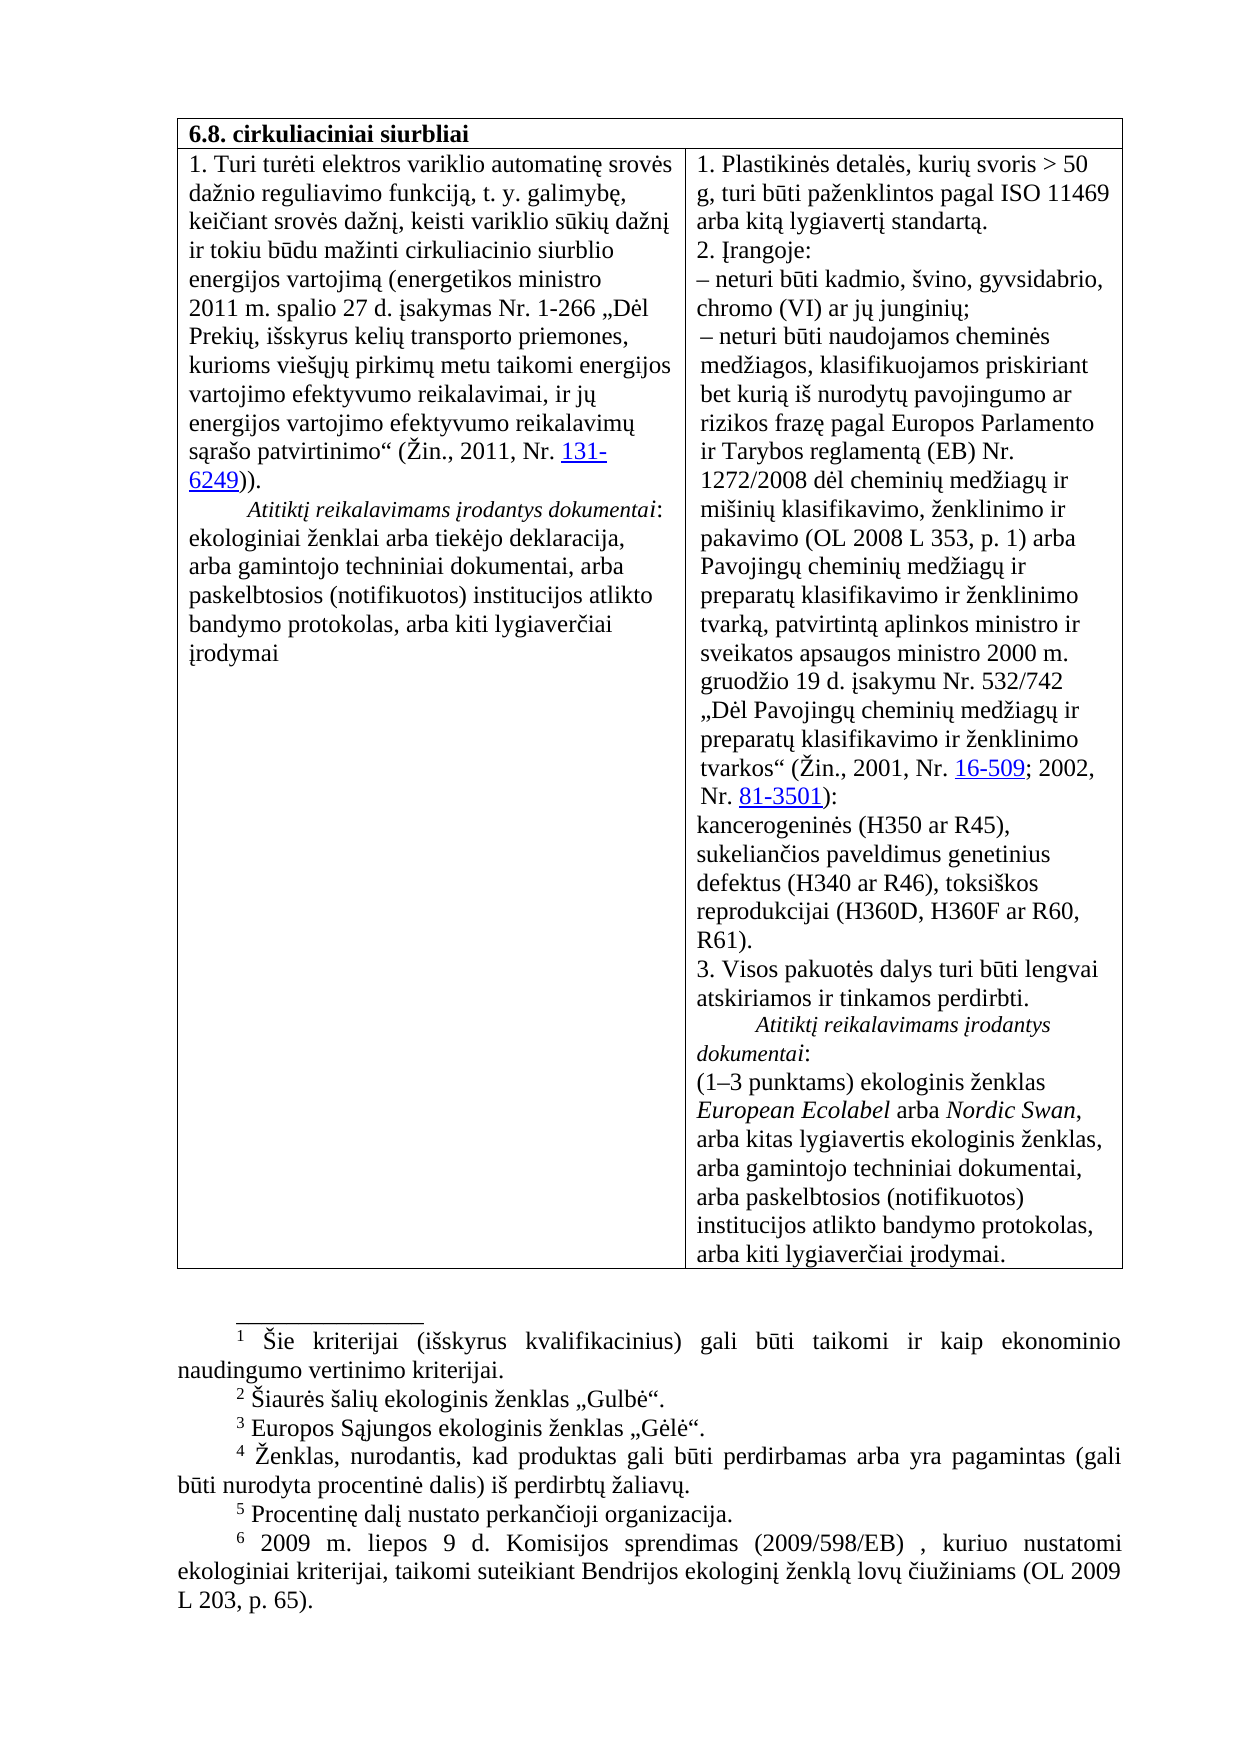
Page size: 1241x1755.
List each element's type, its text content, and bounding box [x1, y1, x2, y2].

text 1 Šie kriterijai (išskyrus kvalifikacinius) gali būti taikomi ir kaip ekonominio naudingumo vertinimo kriterijai. [177, 1326, 1122, 1384]
text 5 Procentinę dalį nustato perkančioji organizacija. [177, 1499, 1122, 1528]
text 4 Ženklas, nurodantis, kad produktas gali būti perdirbamas arba yra pagamintas (gali būti nurodyta procentinė dalis) iš perdirbtų žaliavų. [177, 1441, 1122, 1499]
text 6 2009 m. liepos 9 d. Komisijos sprendimas (2009/598/EB) , kuriuo nustatomi ekologiniai kriterijai, taikomi suteikiant Bendrijos ekologinį ženklą lovų čiužiniams (OL 2009 L 203, p. 65). [177, 1528, 1122, 1614]
table_cell 1. Turi turėti elektros variklio automatinę srovės dažnio reguliavimo funkciją, t. y. galimybę, keičiant srovės dažnį, keisti variklio sūkių dažnį ir tokiu būdu mažinti cirkuliacinio siurblio energijos vartojimą (energetikos ministro 2011 m. spalio 27 d. įsakymas Nr. 1-266 „Dėl Prekių, išskyrus kelių transporto priemones, kurioms viešųjų pirkimų metu taikomi energijos vartojimo efektyvumo reikalavimai, ir jų energijos vartojimo efektyvumo reikalavimų sąrašo patvirtinimo“ (Žin., 2011, Nr. 131-6249)). Atitiktį reikalavimams įrodantys dokumentai: ekologiniai ženklai arba tiekėjo deklaracija, arba gamintojo techniniai dokumentai, arba paskelbtosios (notifikuotos) institucijos atlikto bandymo protokolas, arba kiti lygiaverčiai įrodymai [178, 149, 685, 1268]
text 3 Europos Sąjungos ekologinis ženklas „Gėlė“. [177, 1413, 1122, 1441]
text 2 Šiaurės šalių ekologinis ženklas „Gulbė“. [177, 1384, 1122, 1413]
table_header 6.8. cirkuliaciniai siurbliai [178, 119, 1122, 148]
table_cell 1. Plastikinės detalės, kurių svoris > 50 g, turi būti paženklintos pagal ISO 11469 arba kitą lygiavertį standartą. 2. Įrangoje: – neturi būti kadmio, švino, gyvsidabrio, chromo (VI) ar jų junginių; – neturi būti naudojamos cheminės medžiagos, klasifikuojamos priskiriant bet kurią iš nurodytų pavojingumo ar rizikos frazę pagal Europos Parlamento ir Tarybos reglamentą (EB) Nr. 1272/2008 dėl cheminių medžiagų ir mišinių klasifikavimo, ženklinimo ir pakavimo (OL 2008 L 353, p. 1) arba Pavojingų cheminių medžiagų ir preparatų klasifikavimo ir ženklinimo tvarką, patvirtintą aplinkos ministro ir sveikatos apsaugos ministro 2000 m. gruodžio 19 d. įsakymu Nr. 532/742 „Dėl Pavojingų cheminių medžiagų ir preparatų klasifikavimo ir ženklinimo tvarkos“ (Žin., 2001, Nr. 16-509; 2002, Nr. 81-3501): kancerogeninės (H350 ar R45), sukeliančios paveldimus genetinius defektus (H340 ar R46), toksiškos reprodukcijai (H360D, H360F ar R60, R61). 3. Visos pakuotės dalys turi būti lengvai atskiriamos ir tinkamos perdirbti. Atitiktį reikalavimams įrodantys dokumentai: (1–3 punktams) ekologinis ženklas European Ecolabel arba Nordic Swan, arba kitas lygiavertis ekologinis ženklas, arba gamintojo techniniai dokumentai, arba paskelbtosios (notifikuotos) institucijos atlikto bandymo protokolas, arba kiti lygiaverčiai įrodymai. [686, 149, 1122, 1268]
text _______________ [177, 1298, 1122, 1326]
